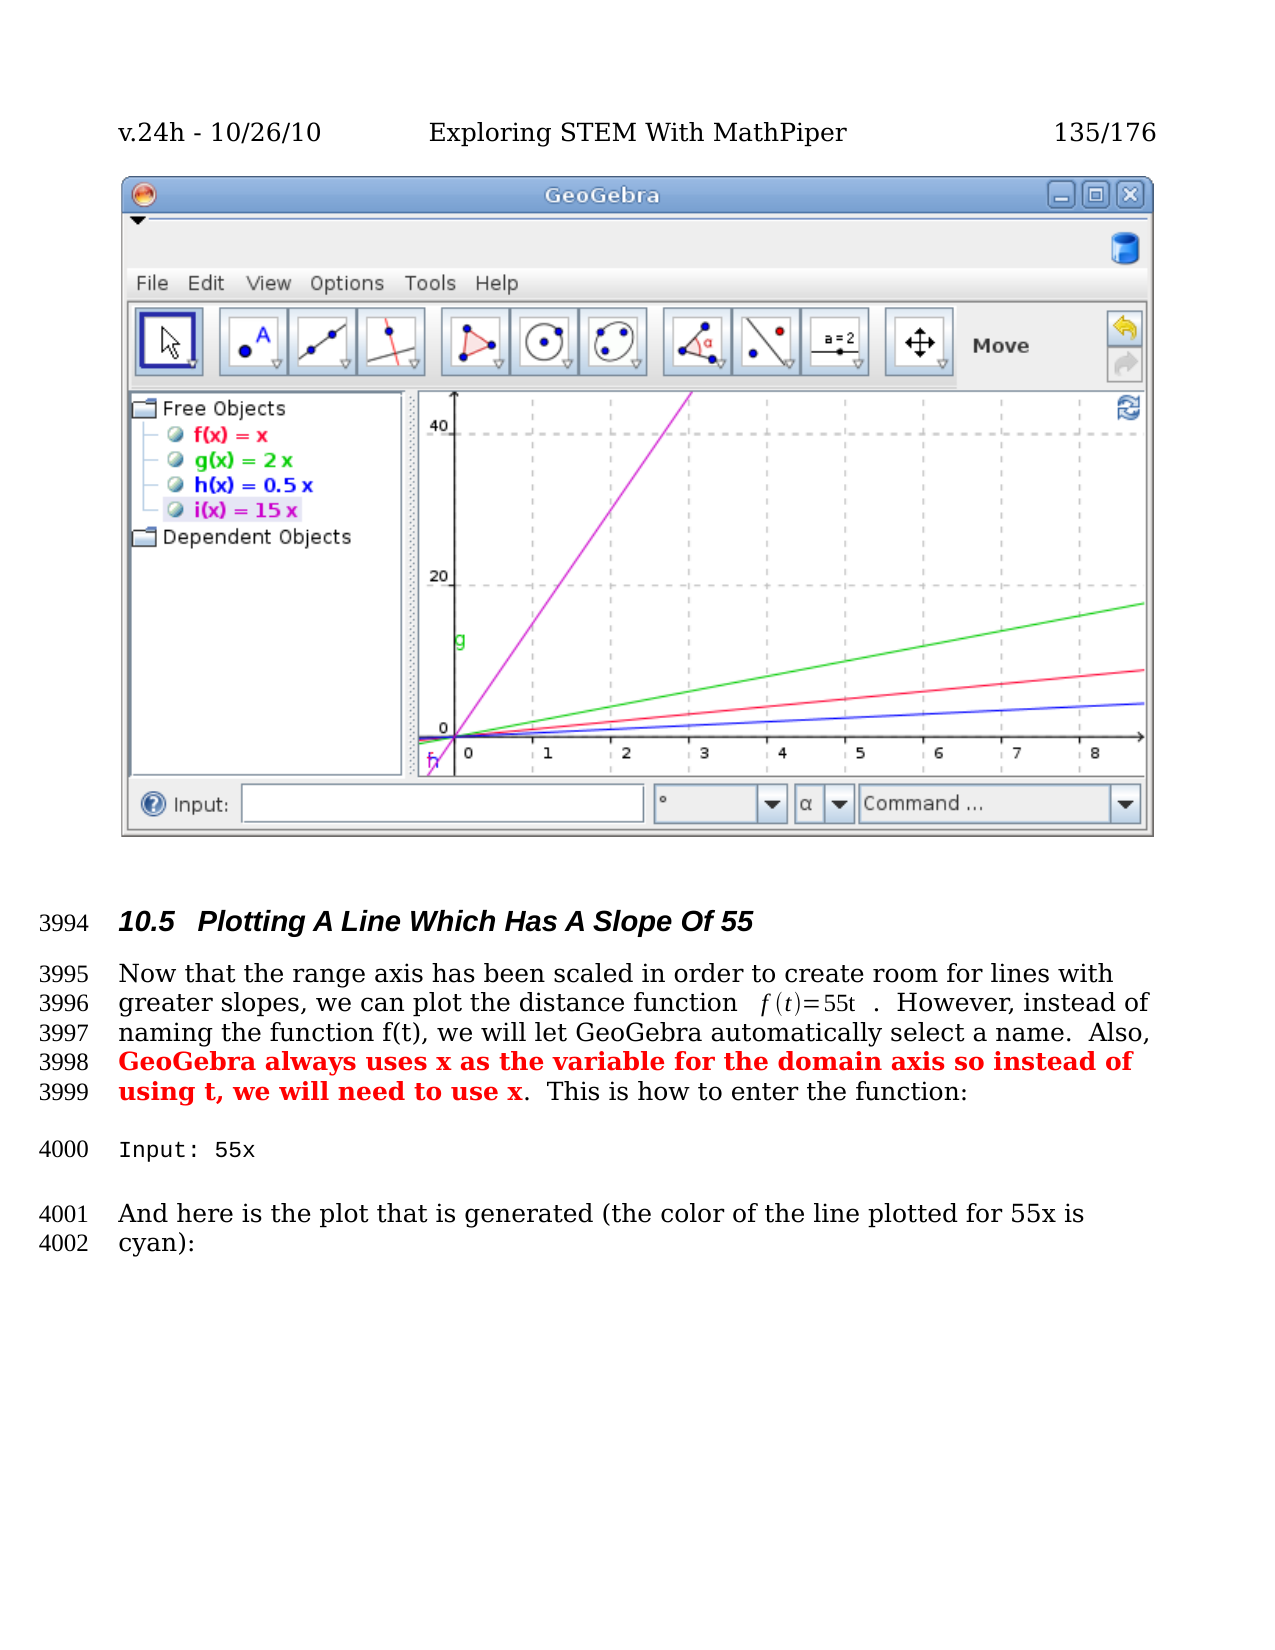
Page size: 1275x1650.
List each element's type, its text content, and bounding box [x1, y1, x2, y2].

text And here is the plot that is generated (the color of the line plotted for 55x is cyan): [118, 1199, 1157, 1257]
subtitle Plotting A Line Which Has A Slope Of 55 [118, 904, 1157, 938]
text Input: 55x [118, 1138, 1157, 1164]
picture [121, 176, 1154, 837]
text Now that the range axis has been scaled in order to create room for lines with greater slopes, we can plot the distance function. However, instead of naming the function f(t), we will let GeoGebra automatically select a name. Also, GeoGebra always uses x as the variable for the domain axis so instead of using t, we will need to use x. This is how to enter the function: [118, 959, 1157, 1106]
